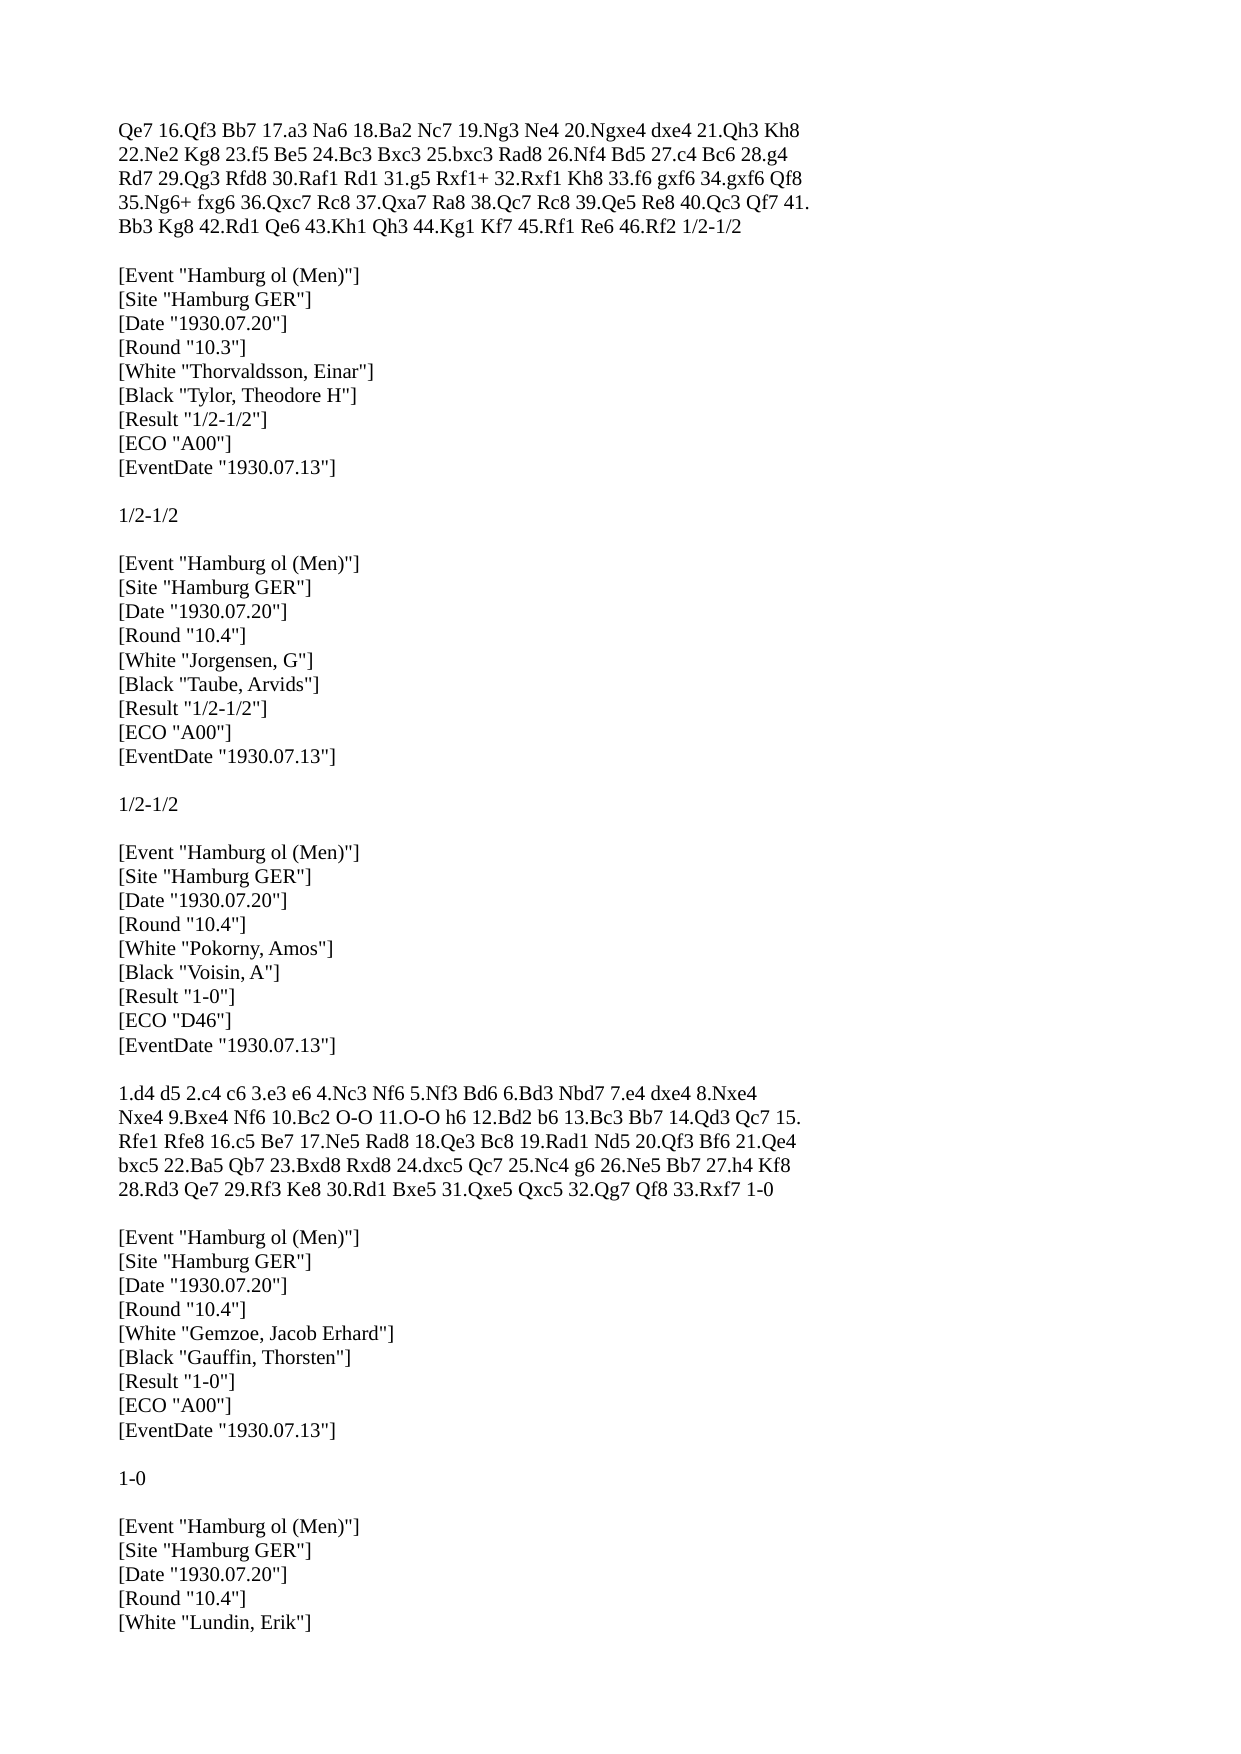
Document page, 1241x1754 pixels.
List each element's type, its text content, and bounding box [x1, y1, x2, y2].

text 28.Rd3 Qe7 29.Rf3 Ke8 30.Rd1 Bxe5 31.Qxe5 Qxc5 32.Qg7 Qf8 33.Rxf7 1-0 [118, 1177, 1122, 1201]
text 22.Ne2 Kg8 23.f5 Be5 24.Bc3 Bxc3 25.bxc3 Rad8 26.Nf4 Bd5 27.c4 Bc6 28.g4 [118, 142, 1122, 166]
text 1/2-1/2 [118, 503, 1122, 527]
text [EventDate "1930.07.13"] [118, 1417, 1122, 1442]
text [Date "1930.07.20"] [118, 1562, 1122, 1586]
text [ECO "A00"] [118, 720, 1122, 744]
text [Round "10.4"] [118, 1586, 1122, 1610]
text [White "Lundin, Erik"] [118, 1610, 1122, 1634]
text 35.Ng6+ fxg6 36.Qxc7 Rc8 37.Qxa7 Ra8 38.Qc7 Rc8 39.Qe5 Re8 40.Qc3 Qf7 41. [118, 190, 1122, 214]
text [Black "Gauffin, Thorsten"] [118, 1345, 1122, 1369]
text 1-0 [118, 1466, 1122, 1490]
text Nxe4 9.Bxe4 Nf6 10.Bc2 O-O 11.O-O h6 12.Bd2 b6 13.Bc3 Bb7 14.Qd3 Qc7 15. [118, 1105, 1122, 1129]
text [Date "1930.07.20"] [118, 311, 1122, 335]
text [Black "Taube, Arvids"] [118, 672, 1122, 696]
text [Black "Voisin, A"] [118, 960, 1122, 984]
text [White "Thorvaldsson, Einar"] [118, 359, 1122, 383]
text Rfe1 Rfe8 16.c5 Be7 17.Ne5 Rad8 18.Qe3 Bc8 19.Rad1 Nd5 20.Qf3 Bf6 21.Qe4 [118, 1129, 1122, 1153]
text [White "Pokorny, Amos"] [118, 936, 1122, 960]
text [Round "10.4"] [118, 912, 1122, 936]
text [Round "10.4"] [118, 1297, 1122, 1321]
text Qe7 16.Qf3 Bb7 17.a3 Na6 18.Ba2 Nc7 19.Ng3 Ne4 20.Ngxe4 dxe4 21.Qh3 Kh8 [118, 118, 1122, 142]
text [White "Jorgensen, G"] [118, 647, 1122, 672]
text [ECO "A00"] [118, 1393, 1122, 1417]
text [Event "Hamburg ol (Men)"] [118, 1225, 1122, 1249]
text bxc5 22.Ba5 Qb7 23.Bxd8 Rxd8 24.dxc5 Qc7 25.Nc4 g6 26.Ne5 Bb7 27.h4 Kf8 [118, 1153, 1122, 1177]
text [Round "10.3"] [118, 335, 1122, 359]
text [EventDate "1930.07.13"] [118, 1032, 1122, 1057]
text [ECO "A00"] [118, 431, 1122, 455]
text [Black "Tylor, Theodore H"] [118, 383, 1122, 407]
text [Result "1/2-1/2"] [118, 696, 1122, 720]
text [Date "1930.07.20"] [118, 599, 1122, 623]
text [Date "1930.07.20"] [118, 1273, 1122, 1297]
text [Event "Hamburg ol (Men)"] [118, 551, 1122, 575]
text [Result "1/2-1/2"] [118, 407, 1122, 431]
text 1/2-1/2 [118, 792, 1122, 816]
text [White "Gemzoe, Jacob Erhard"] [118, 1321, 1122, 1345]
text [Round "10.4"] [118, 623, 1122, 647]
text [EventDate "1930.07.13"] [118, 455, 1122, 479]
text [Site "Hamburg GER"] [118, 864, 1122, 888]
text [ECO "D46"] [118, 1008, 1122, 1032]
text [Date "1930.07.20"] [118, 888, 1122, 912]
text [Event "Hamburg ol (Men)"] [118, 1514, 1122, 1538]
text Rd7 29.Qg3 Rfd8 30.Raf1 Rd1 31.g5 Rxf1+ 32.Rxf1 Kh8 33.f6 gxf6 34.gxf6 Qf8 [118, 166, 1122, 190]
text [Site "Hamburg GER"] [118, 287, 1122, 311]
text [Result "1-0"] [118, 984, 1122, 1008]
text [Result "1-0"] [118, 1369, 1122, 1393]
text 1.d4 d5 2.c4 c6 3.e3 e6 4.Nc3 Nf6 5.Nf3 Bd6 6.Bd3 Nbd7 7.e4 dxe4 8.Nxe4 [118, 1081, 1122, 1105]
text Bb3 Kg8 42.Rd1 Qe6 43.Kh1 Qh3 44.Kg1 Kf7 45.Rf1 Re6 46.Rf2 1/2-1/2 [118, 214, 1122, 238]
text [Event "Hamburg ol (Men)"] [118, 840, 1122, 864]
text [Site "Hamburg GER"] [118, 1538, 1122, 1562]
text [Site "Hamburg GER"] [118, 1249, 1122, 1273]
text [Site "Hamburg GER"] [118, 575, 1122, 599]
text [EventDate "1930.07.13"] [118, 744, 1122, 768]
text [Event "Hamburg ol (Men)"] [118, 262, 1122, 287]
